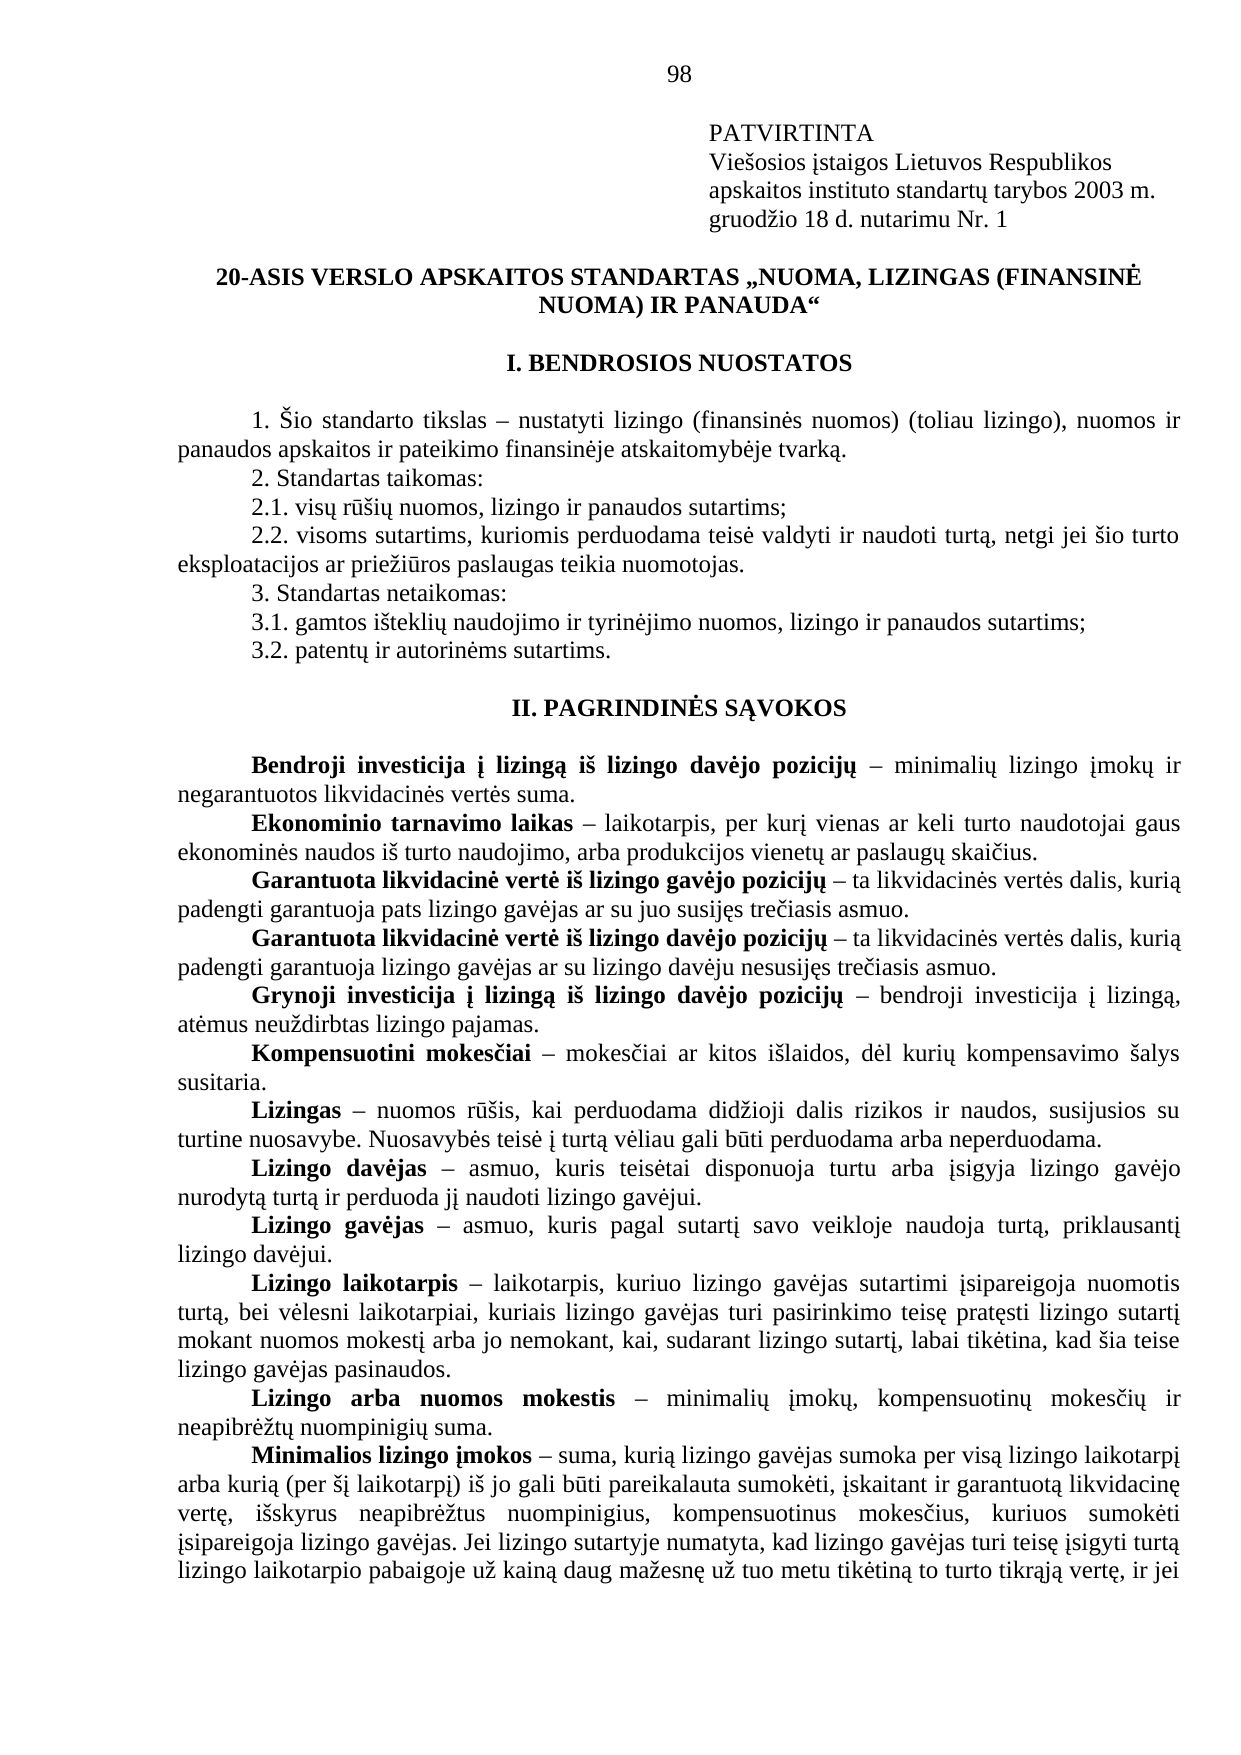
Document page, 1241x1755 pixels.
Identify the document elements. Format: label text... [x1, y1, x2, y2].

text Lizingo laikotarpis – laikotarpis, kuriuo lizingo gavėjas sutartimi įsipareigoja nuomotis turtą, bei vėlesni laikotarpiai, kuriais lizingo gavėjas turi pasirinkimo teisę pratęsti lizingo sutartį mokant nuomos mokestį arba jo nemokant, kai, sudarant lizingo sutartį, labai tikėtina, kad šia teise lizingo gavėjas pasinaudos. [177, 1268, 1181, 1383]
text PATVIRTINTA [709, 118, 1181, 147]
text gruodžio 18 d. nutarimu Nr. 1 [177, 204, 1181, 233]
text Garantuota likvidacinė vertė iš lizingo davėjo pozicijų – ta likvidacinės vertės dalis, kurią padengti garantuoja lizingo gavėjas ar su lizingo davėju nesusijęs trečiasis asmuo. [177, 923, 1181, 981]
text Viešosios įstaigos Lietuvos Respublikos [177, 147, 1181, 176]
text Minimalios lizingo įmokos – suma, kurią lizingo gavėjas sumoka per visą lizingo laikotarpį arba kurią (per šį laikotarpį) iš jo gali būti pareikalauta sumokėti, įskaitant ir garantuotą likvidacinę vertę, išskyrus neapibrėžtus nuompinigius, kompensuotinus mokesčius, kuriuos sumokėti įsipareigoja lizingo gavėjas. Jei lizingo sutartyje numatyta, kad lizingo gavėjas turi teisę įsigyti turtą lizingo laikotarpio pabaigoje už kainą daug mažesnę už tuo metu tikėtiną to turto tikrąją vertę, ir jei [177, 1441, 1181, 1584]
text 2.2. visoms sutartims, kuriomis perduodama teisė valdyti ir naudoti turtą, netgi jei šio turto eksploatacijos ar priežiūros paslaugas teikia nuomotojas. [177, 521, 1181, 578]
text 1. Šio standarto tikslas – nustatyti lizingo (finansinės nuomos) (toliau lizingo), nuomos ir panaudos apskaitos ir pateikimo finansinėje atskaitomybėje tvarką. [177, 406, 1181, 463]
text Bendroji investicija į lizingą iš lizingo davėjo pozicijų – minimalių lizingo įmokų ir negarantuotos likvidacinės vertės suma. [177, 751, 1181, 808]
text 2.1. visų rūšių nuomos, lizingo ir panaudos sutartims; [177, 492, 1181, 521]
text Grynoji investicija į lizingą iš lizingo davėjo pozicijų – bendroji investicija į lizingą, atėmus neuždirbtas lizingo pajamas. [177, 981, 1181, 1038]
text Lizingo arba nuomos mokestis – minimalių įmokų, kompensuotinų mokesčių ir neapibrėžtų nuompinigių suma. [177, 1383, 1181, 1441]
text 20-ASIS VERSLO APSKAITOS STANDARTAS „NUOMA, LIZINGAS (FINANSINĖ NUOMA) IR PANAUDA“ [177, 262, 1181, 319]
text 3.1. gamtos išteklių naudojimo ir tyrinėjimo nuomos, lizingo ir panaudos sutartims; [177, 607, 1181, 636]
text II. PAGRINDINĖS SĄVOKOS [177, 693, 1181, 722]
text Lizingas – nuomos rūšis, kai perduodama didžioji dalis rizikos ir naudos, susijusios su turtine nuosavybe. Nuosavybės teisė į turtą vėliau gali būti perduodama arba neperduodama. [177, 1096, 1181, 1153]
text 2. Standartas taikomas: [177, 463, 1181, 492]
text Ekonominio tarnavimo laikas – laikotarpis, per kurį vienas ar keli turto naudotojai gaus ekonominės naudos iš turto naudojimo, arba produkcijos vienetų ar paslaugų skaičius. [177, 808, 1181, 866]
text apskaitos instituto standartų tarybos 2003 m. [177, 176, 1181, 204]
text Lizingo davėjas – asmuo, kuris teisėtai disponuoja turtu arba įsigyja lizingo gavėjo nurodytą turtą ir perduoda jį naudoti lizingo gavėjui. [177, 1153, 1181, 1211]
text Garantuota likvidacinė vertė iš lizingo gavėjo pozicijų – ta likvidacinės vertės dalis, kurią padengti garantuoja pats lizingo gavėjas ar su juo susijęs trečiasis asmuo. [177, 866, 1181, 923]
text I. BENDROSIOS NUOSTATOS [177, 348, 1181, 377]
text 3. Standartas netaikomas: [177, 578, 1181, 607]
text 3.2. patentų ir autorinėms sutartims. [177, 636, 1181, 664]
text Lizingo gavėjas – asmuo, kuris pagal sutartį savo veikloje naudoja turtą, priklausantį lizingo davėjui. [177, 1211, 1181, 1268]
text Kompensuotini mokesčiai – mokesčiai ar kitos išlaidos, dėl kurių kompensavimo šalys susitaria. [177, 1038, 1181, 1096]
